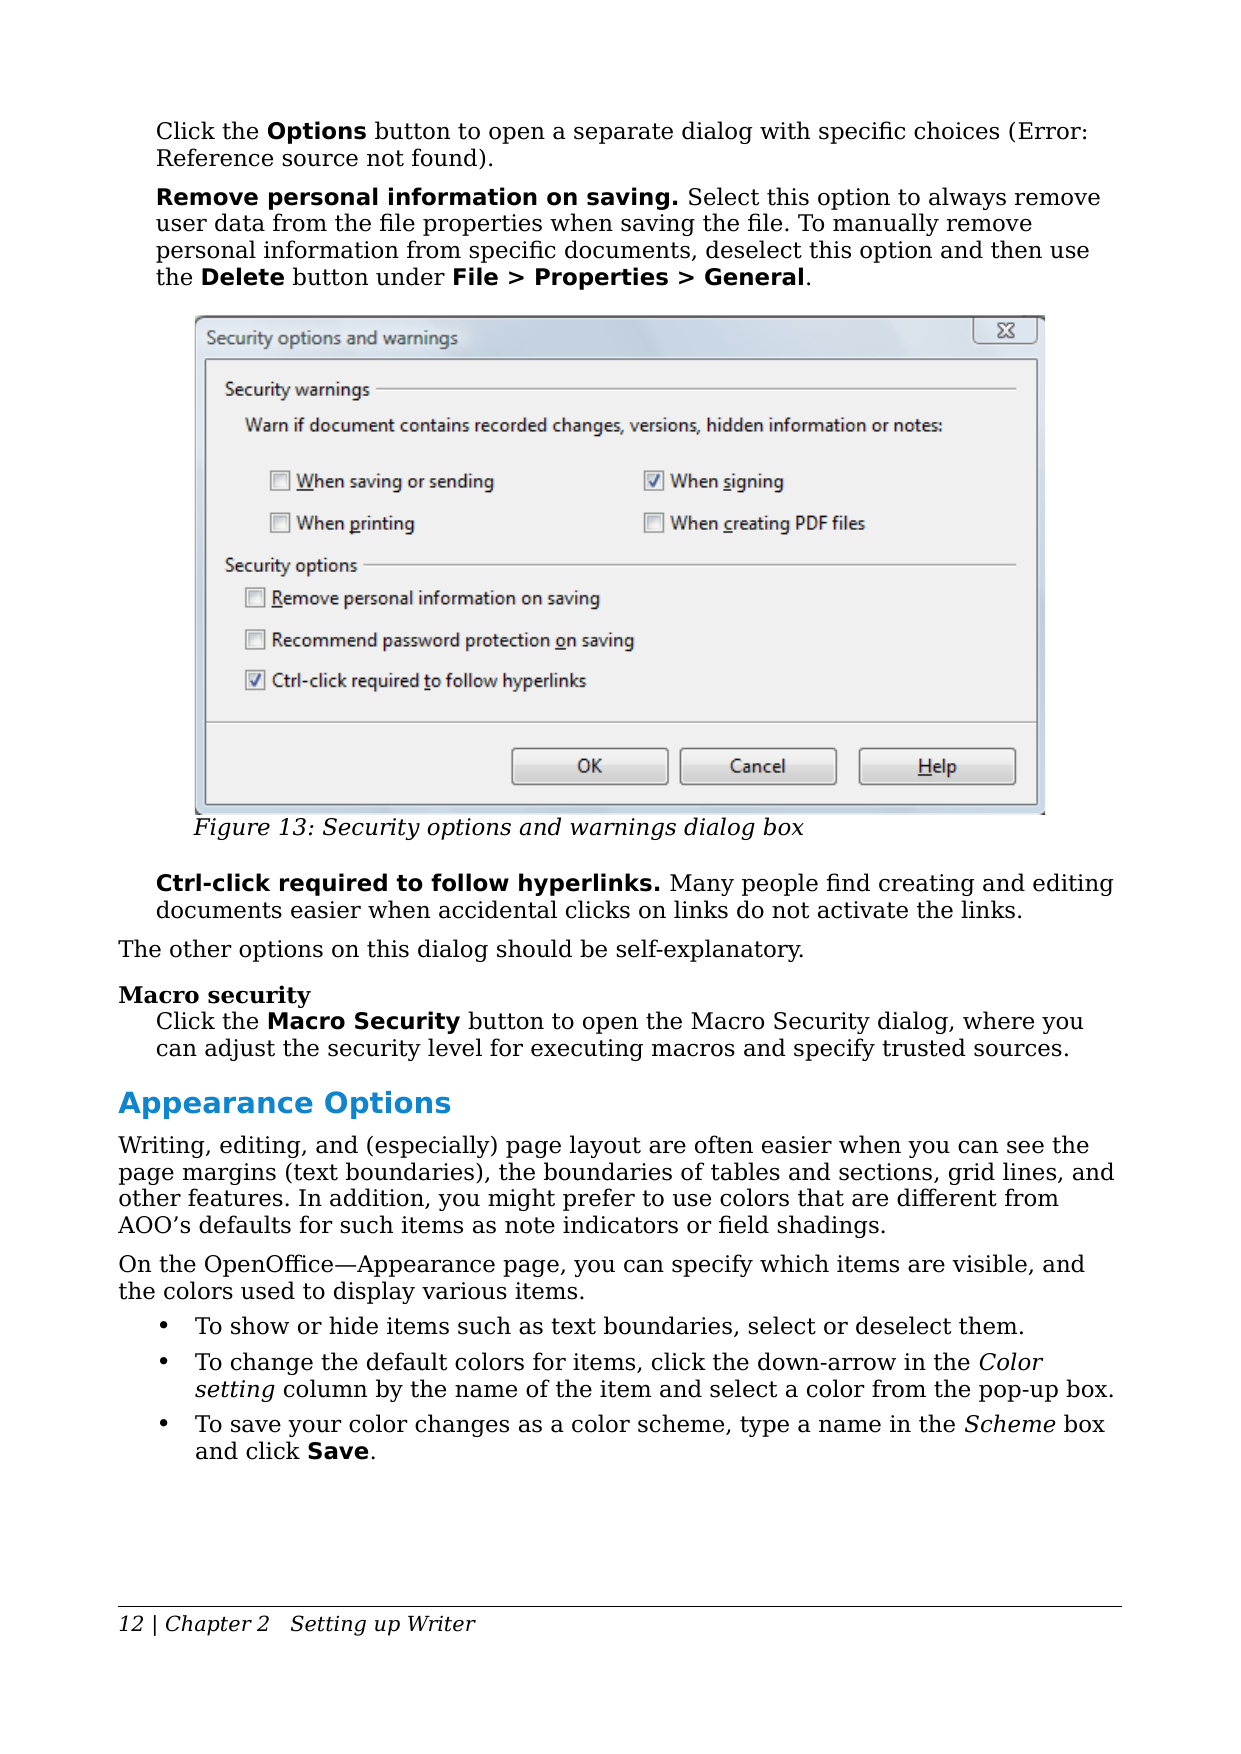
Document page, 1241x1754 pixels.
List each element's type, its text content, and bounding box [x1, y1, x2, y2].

list To save your color changes as a color scheme, type a name in the Scheme box and click Save. [156, 1409, 1122, 1464]
subtitle Appearance Options [118, 1086, 1122, 1120]
text Remove personal information on saving. Select this option to always remove user data from the file properties when saving the file. To manually remove personal information from specific documents, deselect this option and then use the Delete button under File > Properties > General. [156, 184, 1122, 291]
list To show or hide items such as text boundaries, select or deselect them. [156, 1311, 1122, 1340]
picture [194, 315, 1046, 815]
text The other options on this dialog should be self-explanatory. [118, 936, 1122, 963]
text Ctrl-click required to follow hyperlinks. Many people find creating and editing documents easier when accidental clicks on links do not activate the links. [156, 871, 1122, 924]
list On the OpenOffice—Appearance page, you can specify which items are visible, and the colors used to display various items. [118, 1251, 1122, 1305]
text Macro security [118, 981, 1122, 1008]
list To change the default colors for items, click the down-arrow in the Color setting column by the name of the item and select a color from the pop-up box. [156, 1347, 1122, 1402]
text Writing, editing, and (especially) page layout are often easier when you can see the page margins (text boundaries), the boundaries of tables and sections, grid lines, and other features. In addition, you might prefer to use colors that are different from AOO’s defaults for such items as note indicators or field shadings. [118, 1132, 1122, 1239]
text Click the Options button to open a separate dialog with specific choices (Error: Reference source not found). [156, 118, 1122, 171]
text Figure 13: Security options and warnings dialog box [193, 815, 1047, 841]
text Click the Macro Security button to open the Macro Security dialog, where you can adjust the security level for executing macros and specify trusted sources. [156, 1008, 1122, 1062]
